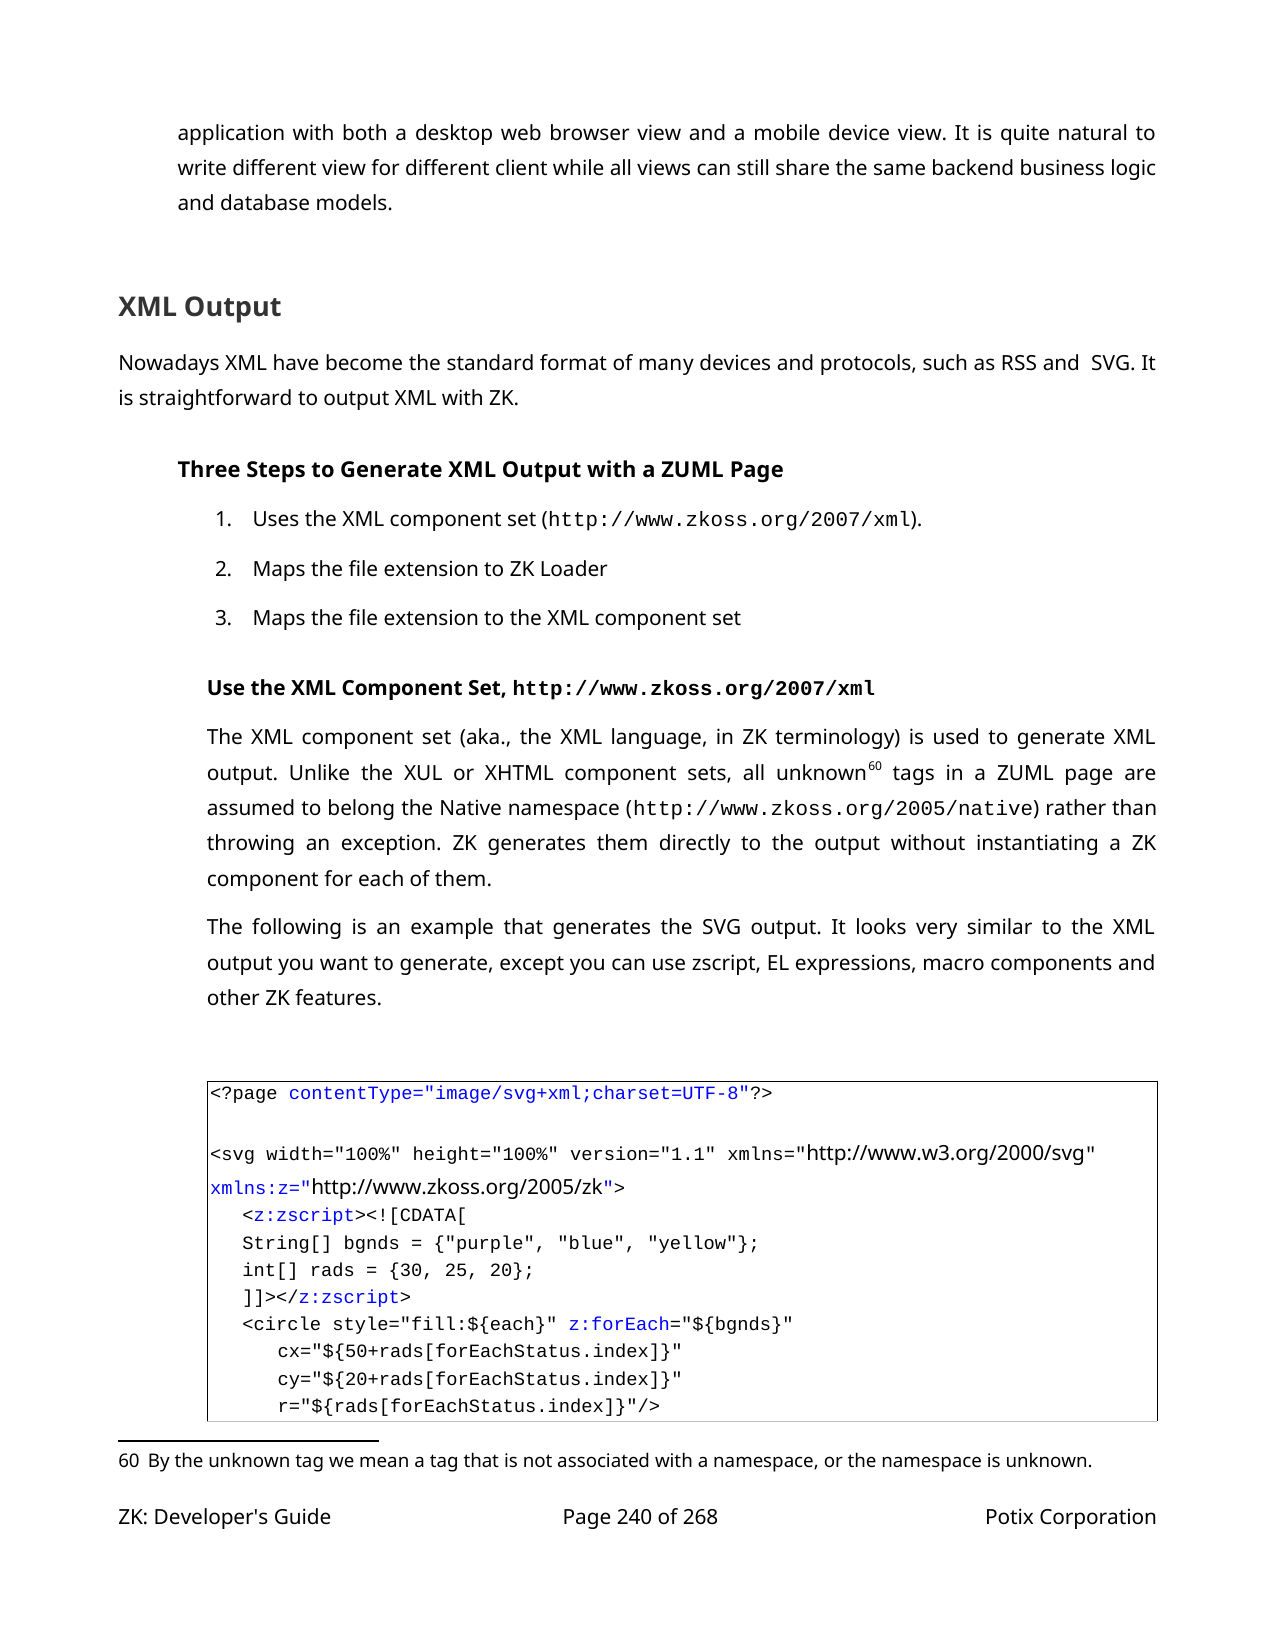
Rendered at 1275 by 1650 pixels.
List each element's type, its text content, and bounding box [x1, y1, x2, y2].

text <svg width="100%" height="100%" version="1.1" xmlns="http://www.w3.org/2000/svg" [208, 1135, 1157, 1166]
text cy="${20+rads[forEachStatus.index]}" [208, 1366, 1157, 1391]
list Maps the file extension to the XML component set [215, 603, 1157, 631]
subtitle Use the XML Component Set, http://www.zkoss.org/2007/xml [207, 673, 1157, 702]
subtitle XML Output [118, 288, 1157, 324]
text <z:zscript><![CDATA[ [208, 1203, 1157, 1228]
text <?page contentType="image/svg+xml;charset=UTF-8"?> [208, 1082, 1157, 1105]
text r="${rads[forEachStatus.index]}"/> [208, 1394, 1157, 1421]
text cx="${50+rads[forEachStatus.index]}" [208, 1339, 1157, 1363]
text String[] bgnds = {"purple", "blue", "yellow"}; [208, 1231, 1157, 1255]
text The following is an example that generates the SVG output. It looks very similar to the XML output you want to generate, except you can use zscript, EL expressions, macro components and other ZK features. [207, 912, 1157, 1011]
text By the unknown tag we mean a tag that is not associated with a namespace, or the namespace is unknown. [118, 1447, 1157, 1473]
text application with both a desktop web browser view and a mobile device view. It is quite natural to write different view for different client while all views can still share the same backend business logic and database models. [177, 118, 1157, 217]
list Uses the XML component set (http://www.zkoss.org/2007/xml). [215, 504, 1157, 533]
text xmlns:z="http://www.zkoss.org/2005/zk"> [208, 1169, 1157, 1200]
subtitle Three Steps to Generate XML Output with a ZUML Page [177, 454, 1157, 484]
text int[] rads = {30, 25, 20}; [208, 1258, 1157, 1282]
list Maps the file extension to ZK Loader [215, 554, 1157, 582]
text The XML component set (aka., the XML language, in ZK terminology) is used to generate XML output. Unlike the XUL or XHTML component sets, all unknown tags in a ZUML page are assumed to belong the Native namespace (http://www.zkoss.org/2005/native) rather than throwing an exception. ZK generates them directly to the output without instantiating a ZK component for each of them. [207, 722, 1157, 892]
text <circle style="fill:${each}" z:forEach="${bgnds}" [208, 1312, 1157, 1336]
text ]]></z:zscript> [208, 1285, 1157, 1309]
text Nowadays XML have become the standard format of many devices and protocols, such as RSS and SVG. It is straightforward to output XML with ZK. [118, 348, 1157, 411]
